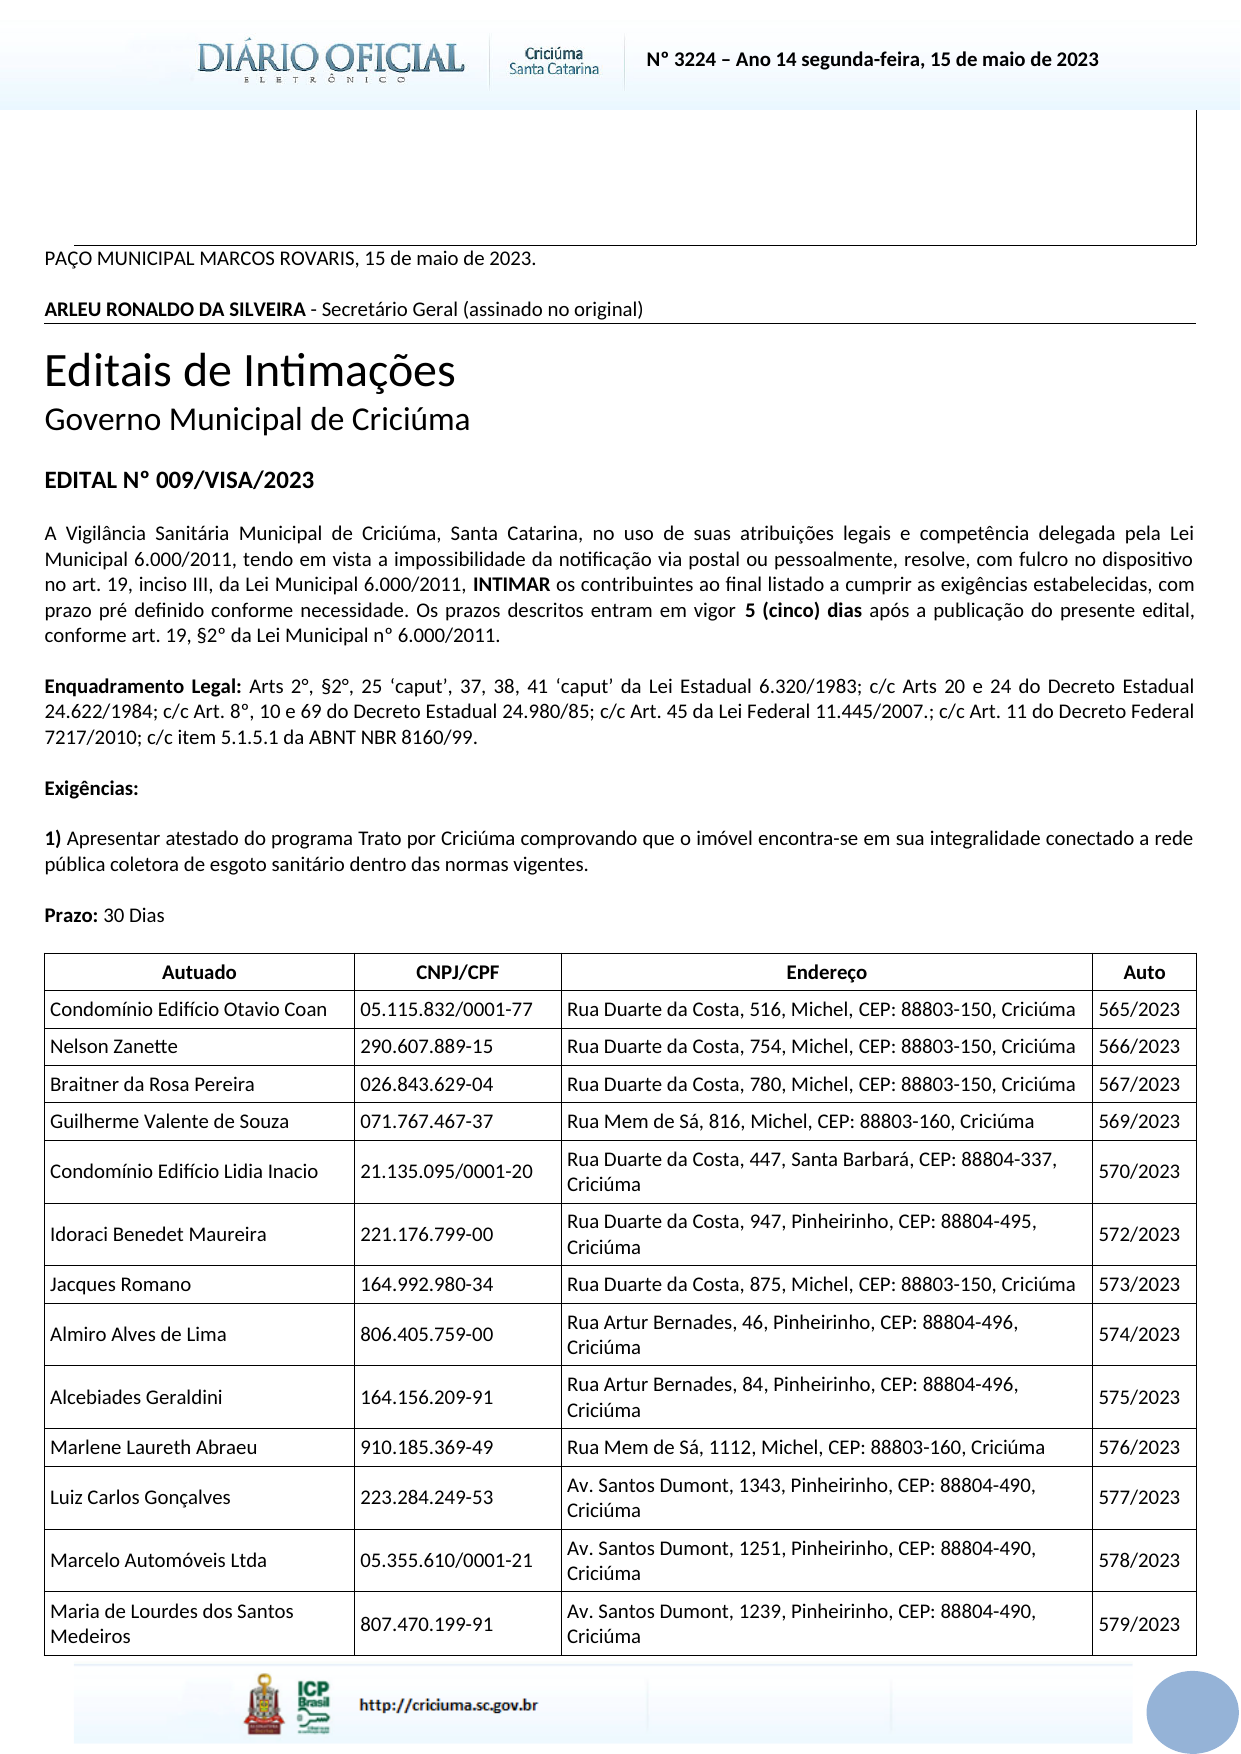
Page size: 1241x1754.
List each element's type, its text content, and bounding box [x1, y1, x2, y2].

text Editais de Intimações [44, 340, 1196, 398]
table_cell Braitner da Rosa Pereira [45, 1066, 354, 1102]
table_cell Almiro Alves de Lima [45, 1304, 354, 1365]
table_cell 223.284.249-53 [355, 1467, 561, 1528]
table_cell Rua Duarte da Costa, 780, Michel, CEP: 88803-150, Criciúma [562, 1066, 1092, 1102]
table_header CNPJ/CPF [355, 954, 561, 990]
table_cell 577/2023 [1093, 1467, 1196, 1528]
table_cell 806.405.759-00 [355, 1304, 561, 1365]
text Exigências: [44, 775, 1196, 800]
table_cell 579/2023 [1093, 1592, 1196, 1654]
text Governo Municipal de Criciúma [44, 398, 1196, 439]
table_cell Condomínio Edifício Lidia Inacio [45, 1141, 354, 1202]
table_cell Rua Mem de Sá, 816, Michel, CEP: 88803-160, Criciúma [562, 1103, 1092, 1139]
table_cell 164.156.209-91 [355, 1366, 561, 1428]
table_cell 566/2023 [1093, 1029, 1196, 1065]
table_cell 05.115.832/0001-77 [355, 991, 561, 1027]
table_cell Idoraci Benedet Maureira [45, 1204, 354, 1265]
table_cell Luiz Carlos Gonçalves [45, 1467, 354, 1528]
table_cell 570/2023 [1093, 1141, 1196, 1202]
text Enquadramento Legal: Arts 2°, §2°, 25 ‘caput’, 37, 38, 41 ‘caput’ da Lei Estadual 6.320/1983; c/c Arts 20 e 24 do Decreto Estadual 24.622/1984; c/c Art. 8º, 10 e 69 do Decreto Estadual 24.980/85; c/c Art. 45 da Lei Federal 11.445/2007.; c/c Art. 11 do Decreto Federal 7217/2010; c/c item 5.1.5.1 da ABNT NBR 8160/99. [44, 673, 1196, 749]
table_cell Guilherme Valente de Souza [45, 1103, 354, 1139]
table_cell Rua Artur Bernades, 84, Pinheirinho, CEP: 88804-496, Criciúma [562, 1366, 1092, 1428]
table_header Autuado [45, 954, 354, 990]
table_cell 026.843.629-04 [355, 1066, 561, 1102]
table_cell Nelson Zanette [45, 1029, 354, 1065]
table_cell 071.767.467-37 [355, 1103, 561, 1139]
table_cell Rua Duarte da Costa, 875, Michel, CEP: 88803-150, Criciúma [562, 1266, 1092, 1303]
table_cell 565/2023 [1093, 991, 1196, 1027]
table_cell 576/2023 [1093, 1429, 1196, 1466]
table_cell 221.176.799-00 [355, 1204, 561, 1265]
table_cell Av. Santos Dumont, 1251, Pinheirinho, CEP: 88804-490, Criciúma [562, 1530, 1092, 1591]
table_cell 910.185.369-49 [355, 1429, 561, 1466]
text PAÇO MUNICIPAL MARCOS ROVARIS, 15 de maio de 2023. [44, 245, 1196, 271]
table_cell Alcebiades Geraldini [45, 1366, 354, 1428]
table_cell Marcelo Automóveis Ltda [45, 1530, 354, 1591]
table_cell 807.470.199-91 [355, 1592, 561, 1654]
table_cell Condomínio Edifício Otavio Coan [45, 991, 354, 1027]
table_cell 574/2023 [1093, 1304, 1196, 1365]
table_cell Marlene Laureth Abraeu [45, 1429, 354, 1466]
table_cell 290.607.889-15 [355, 1029, 561, 1065]
table_cell 572/2023 [1093, 1204, 1196, 1265]
table_cell Rua Mem de Sá, 1112, Michel, CEP: 88803-160, Criciúma [562, 1429, 1092, 1466]
table_cell Av. Santos Dumont, 1239, Pinheirinho, CEP: 88804-490, Criciúma [562, 1592, 1092, 1654]
table_cell 05.355.610/0001-21 [355, 1530, 561, 1591]
table_header Auto [1093, 954, 1196, 990]
table_cell Jacques Romano [45, 1266, 354, 1303]
table_cell Rua Duarte da Costa, 516, Michel, CEP: 88803-150, Criciúma [562, 991, 1092, 1027]
table_cell Rua Duarte da Costa, 754, Michel, CEP: 88803-150, Criciúma [562, 1029, 1092, 1065]
text Prazo: 30 Dias [44, 902, 1196, 927]
table_cell 575/2023 [1093, 1366, 1196, 1428]
table_header Endereço [562, 954, 1092, 990]
table_cell 164.992.980-34 [355, 1266, 561, 1303]
table_cell Rua Artur Bernades, 46, Pinheirinho, CEP: 88804-496, Criciúma [562, 1304, 1092, 1365]
table_cell 569/2023 [1093, 1103, 1196, 1139]
table_cell Rua Duarte da Costa, 947, Pinheirinho, CEP: 88804-495, Criciúma [562, 1204, 1092, 1265]
text EDITAL Nº 009/VISA/2023 [44, 464, 1196, 495]
text 1) Apresentar atestado do programa Trato por Criciúma comprovando que o imóvel encontra-se em sua integralidade conectado a rede pública coletora de esgoto sanitário dentro das normas vigentes. [44, 826, 1196, 876]
text ARLEU RONALDO DA SILVEIRA - Secretário Geral (assinado no original) [44, 296, 1196, 323]
text A Vigilância Sanitária Municipal de Criciúma, Santa Catarina, no uso de suas atribuições legais e competência delegada pela Lei Municipal 6.000/2011, tendo em vista a impossibilidade da notificação via postal ou pessoalmente, resolve, com fulcro no dispositivo no art. 19, inciso III, da Lei Municipal 6.000/2011, INTIMAR os contribuintes ao final listado a cumprir as exigências estabelecidas, com prazo pré definido conforme necessidade. Os prazos descritos entram em vigor 5 (cinco) dias após a publicação do presente edital, conforme art. 19, §2º da Lei Municipal nº 6.000/2011. [44, 521, 1196, 648]
table_cell 573/2023 [1093, 1266, 1196, 1303]
table_cell Rua Duarte da Costa, 447, Santa Barbará, CEP: 88804-337, Criciúma [562, 1141, 1092, 1202]
table_cell 567/2023 [1093, 1066, 1196, 1102]
table_cell Av. Santos Dumont, 1343, Pinheirinho, CEP: 88804-490, Criciúma [562, 1467, 1092, 1528]
table_cell 21.135.095/0001-20 [355, 1141, 561, 1202]
table_cell 578/2023 [1093, 1530, 1196, 1591]
table_cell Maria de Lourdes dos Santos Medeiros [45, 1592, 354, 1654]
